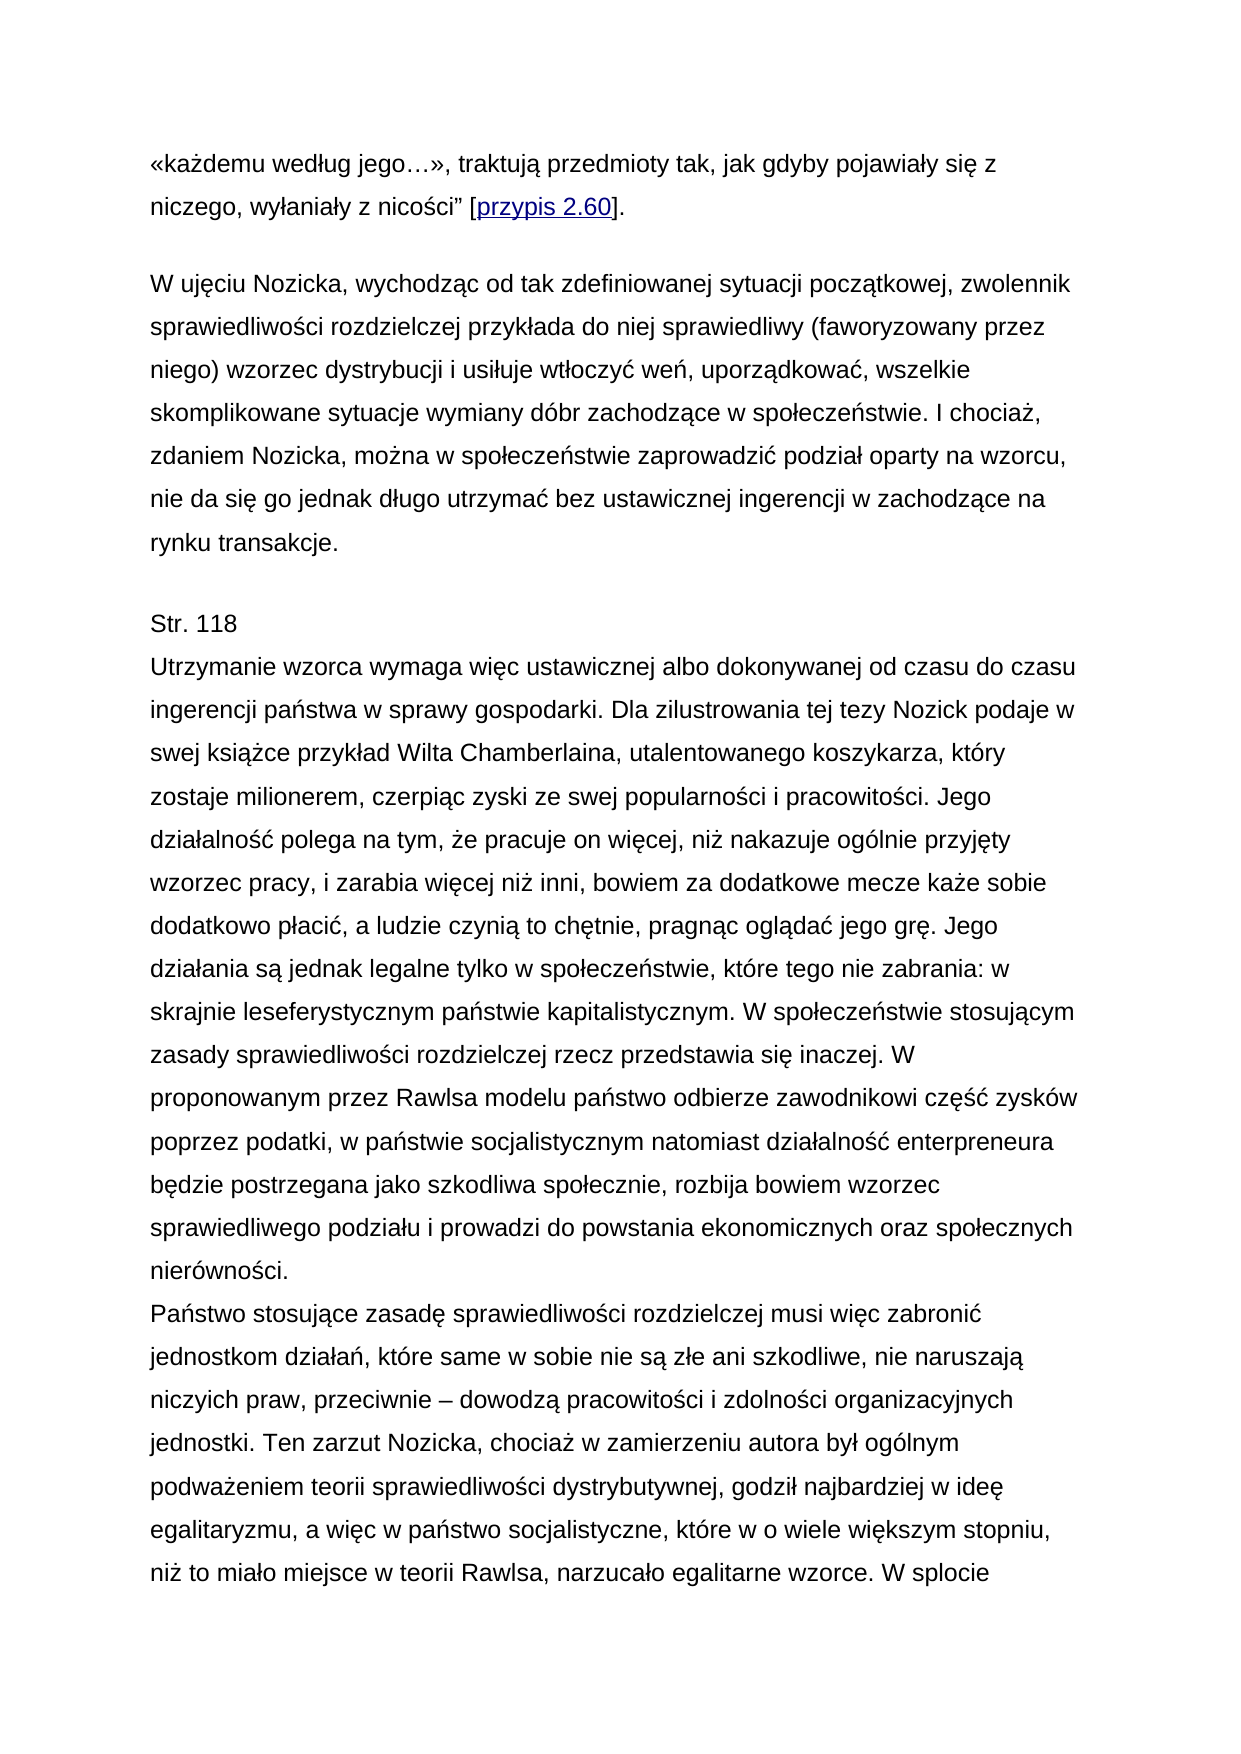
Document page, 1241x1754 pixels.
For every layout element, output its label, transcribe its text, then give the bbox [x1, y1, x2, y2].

text W ujęciu Nozicka, wychodząc od tak zdefiniowanej sytuacji początkowej, zwolennik sprawiedliwości rozdzielczej przykłada do niej sprawiedliwy (faworyzowany przez niego) wzorzec dystrybucji i usiłuje wtłoczyć weń, uporządkować, wszelkie skomplikowane sytuacje wymiany dóbr zachodzące w społeczeństwie. I chociaż, zdaniem Nozicka, można w społeczeństwie zaprowadzić podział oparty na wzorcu, nie da się go jednak długo utrzymać bez ustawicznej ingerencji w zachodzące na rynku transakcje. [150, 269, 1091, 556]
text «każdemu według jego…», traktują przedmioty tak, jak gdyby pojawiały się z niczego, wyłaniały z nicości” [przypis 2.60]. [150, 149, 1091, 221]
text Str. 118 [150, 609, 1091, 638]
text Państwo stosujące zasadę sprawiedliwości rozdzielczej musi więc zabronić jednostkom działań, które same w sobie nie są złe ani szkodliwe, nie naruszają niczyich praw, przeciwnie – dowodzą pracowitości i zdolności organizacyjnych jednostki. Ten zarzut Nozicka, chociaż w zamierzeniu autora był ogólnym podważeniem teorii sprawiedliwości dystrybutywnej, godził najbardziej w ideę egalitaryzmu, a więc w państwo socjalistyczne, które w o wiele większym stopniu, niż to miało miejsce w teorii Rawlsa, narzucało egalitarne wzorce. W splocie [150, 1299, 1091, 1587]
text Utrzymanie wzorca wymaga więc ustawicznej albo dokonywanej od czasu do czasu ingerencji państwa w sprawy gospodarki. Dla zilustrowania tej tezy Nozick podaje w swej książce przykład Wilta Chamberlaina, utalentowanego koszykarza, który zostaje milionerem, czerpiąc zyski ze swej popularności i pracowitości. Jego działalność polega na tym, że pracuje on więcej, niż nakazuje ogólnie przyjęty wzorzec pracy, i zarabia więcej niż inni, bowiem za dodatkowe mecze każe sobie dodatkowo płacić, a ludzie czynią to chętnie, pragnąc oglądać jego grę. Jego działania są jednak legalne tylko w społeczeństwie, które tego nie zabrania: w skrajnie leseferystycznym państwie kapitalistycznym. W społeczeństwie stosującym zasady sprawiedliwości rozdzielczej rzecz przedstawia się inaczej. W proponowanym przez Rawlsa modelu państwo odbierze zawodnikowi część zysków poprzez podatki, w państwie socjalistycznym natomiast działalność enterpreneura będzie postrzegana jako szkodliwa społecznie, rozbija bowiem wzorzec sprawiedliwego podziału i prowadzi do powstania ekonomicznych oraz społecznych nierówności. [150, 652, 1091, 1285]
